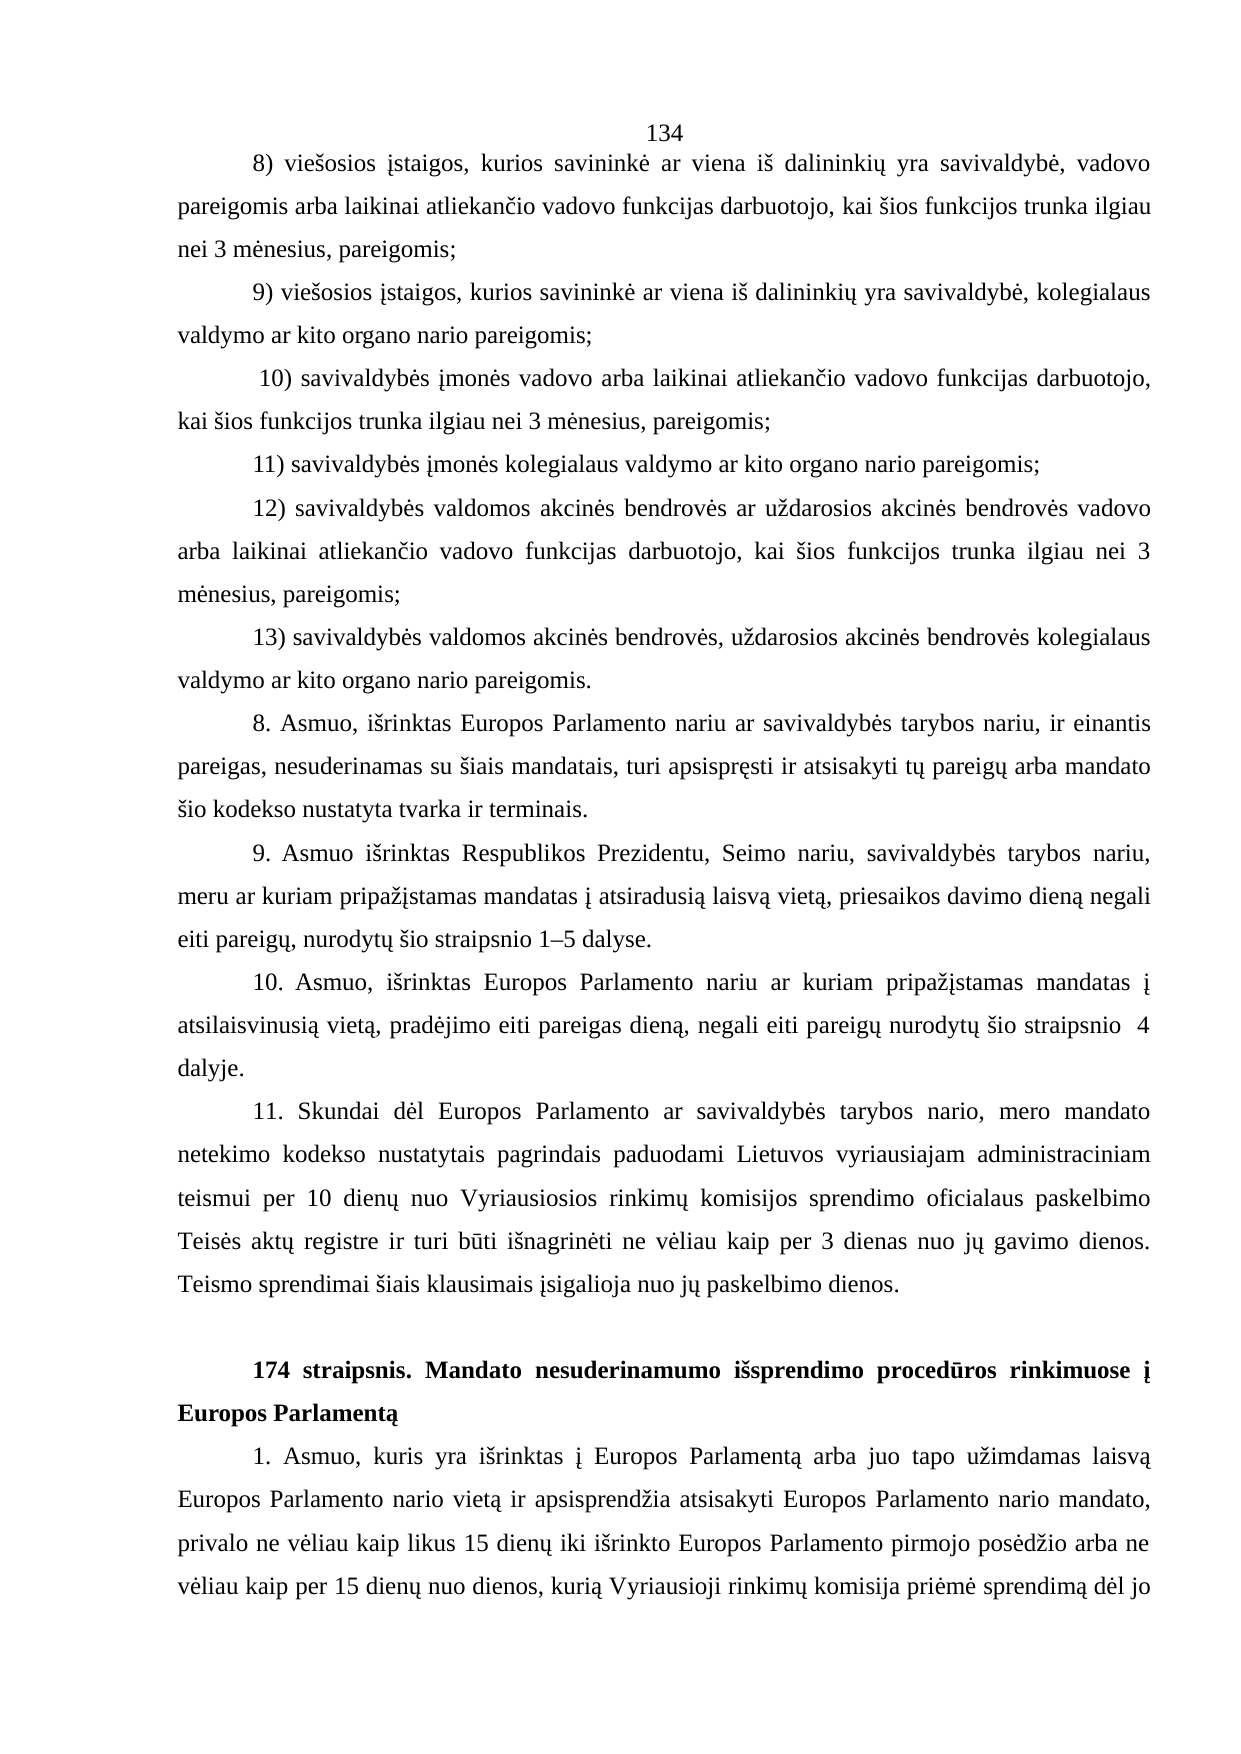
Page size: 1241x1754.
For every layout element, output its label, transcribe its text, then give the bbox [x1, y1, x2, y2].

text 9. Asmuo išrinktas Respublikos Prezidentu, Seimo nariu, savivaldybės tarybos nariu, meru ar kuriam pripažįstamas mandatas į atsiradusią laisvą vietą, priesaikos davimo dieną negali eiti pareigų, nurodytų šio straipsnio 1–5 dalyse. [177, 838, 1152, 953]
text 8) viešosios įstaigos, kurios savininkė ar viena iš dalininkių yra savivaldybė, vadovo pareigomis arba laikinai atliekančio vadovo funkcijas darbuotojo, kai šios funkcijos trunka ilgiau nei 3 mėnesius, pareigomis; [177, 148, 1152, 263]
text 10) savivaldybės įmonės vadovo arba laikinai atliekančio vadovo funkcijas darbuotojo, kai šios funkcijos trunka ilgiau nei 3 mėnesius, pareigomis; [177, 363, 1152, 435]
text 11) savivaldybės įmonės kolegialaus valdymo ar kito organo nario pareigomis; [177, 449, 1152, 478]
text 1. Asmuo, kuris yra išrinktas į Europos Parlamentą arba juo tapo užimdamas laisvą Europos Parlamento nario vietą ir apsisprendžia atsisakyti Europos Parlamento nario mandato, privalo ne vėliau kaip likus 15 dienų iki išrinkto Europos Parlamento pirmojo posėdžio arba ne vėliau kaip per 15 dienų nuo dienos, kurią Vyriausioji rinkimų komisija priėmė sprendimą dėl jo [177, 1441, 1152, 1599]
text 11. Skundai dėl Europos Parlamento ar savivaldybės tarybos nario, mero mandato netekimo kodekso nustatytais pagrindais paduodami Lietuvos vyriausiajam administraciniam teismui per 10 dienų nuo Vyriausiosios rinkimų komisijos sprendimo oficialaus paskelbimo Teisės aktų registre ir turi būti išnagrinėti ne vėliau kaip per 3 dienas nuo jų gavimo dienos. Teismo sprendimai šiais klausimais įsigalioja nuo jų paskelbimo dienos. [177, 1096, 1152, 1298]
text 174 straipsnis. Mandato nesuderinamumo išsprendimo procedūros rinkimuose į Europos Parlamentą [177, 1355, 1152, 1427]
text 10. Asmuo, išrinktas Europos Parlamento nariu ar kuriam pripažįstamas mandatas į atsilaisvinusią vietą, pradėjimo eiti pareigas dieną, negali eiti pareigų nurodytų šio straipsnio 4 dalyje. [177, 967, 1152, 1082]
text 12) savivaldybės valdomos akcinės bendrovės ar uždarosios akcinės bendrovės vadovo arba laikinai atliekančio vadovo funkcijas darbuotojo, kai šios funkcijos trunka ilgiau nei 3 mėnesius, pareigomis; [177, 493, 1152, 608]
text 13) savivaldybės valdomos akcinės bendrovės, uždarosios akcinės bendrovės kolegialaus valdymo ar kito organo nario pareigomis. [177, 622, 1152, 694]
text 9) viešosios įstaigos, kurios savininkė ar viena iš dalininkių yra savivaldybė, kolegialaus valdymo ar kito organo nario pareigomis; [177, 277, 1152, 349]
text 8. Asmuo, išrinktas Europos Parlamento nariu ar savivaldybės tarybos nariu, ir einantis pareigas, nesuderinamas su šiais mandatais, turi apsispręsti ir atsisakyti tų pareigų arba mandato šio kodekso nustatyta tvarka ir terminais. [177, 708, 1152, 823]
